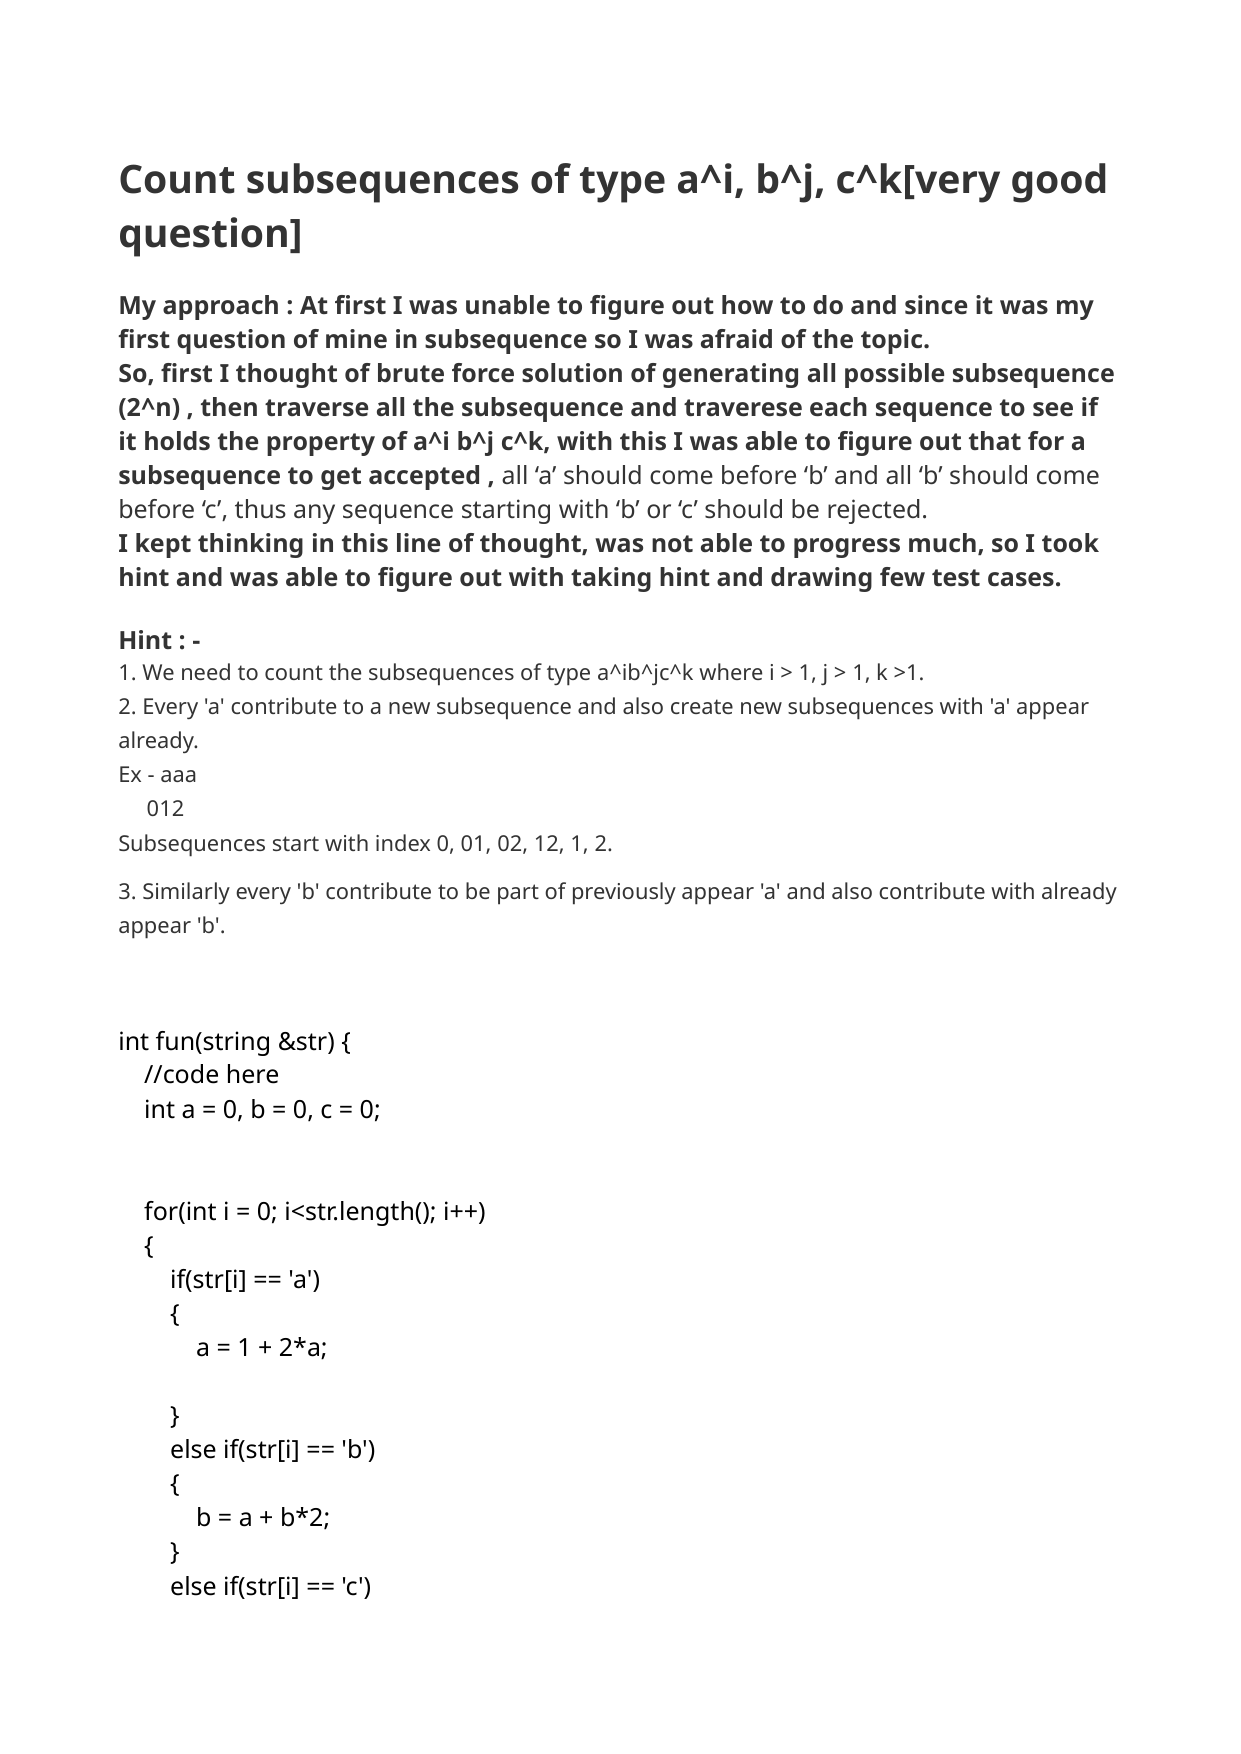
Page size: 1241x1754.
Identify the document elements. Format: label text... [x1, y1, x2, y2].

text { [118, 1466, 1122, 1500]
text I kept thinking in this line of thought, was not able to progress much, so I took hint and was able to figure out with taking hint and drawing few test cases. [118, 526, 1122, 594]
text else if(str[i] == 'b') [118, 1432, 1122, 1466]
text //code here [118, 1057, 1122, 1091]
text int a = 0, b = 0, c = 0; [118, 1091, 1122, 1125]
text } [118, 1398, 1122, 1432]
text } [118, 1534, 1122, 1568]
text 3. Similarly every 'b' contribute to be part of previously appear 'a' and also contribute with already appear 'b'. [118, 876, 1122, 940]
text My approach : At first I was unable to figure out how to do and since it was my first question of mine in subsequence so I was afraid of the topic. [118, 287, 1122, 356]
text int fun(string &str) { [118, 1023, 1122, 1057]
text Hint : - [118, 623, 1122, 657]
text { [118, 1227, 1122, 1262]
text { [118, 1296, 1122, 1330]
text if(str[i] == 'a') [118, 1262, 1122, 1296]
text else if(str[i] == 'c') [118, 1568, 1122, 1602]
text b = a + b*2; [118, 1500, 1122, 1534]
text So, first I thought of brute force solution of generating all possible subsequence (2^n) , then traverse all the subsequence and traverese each sequence to see if it holds the property of a^i b^j c^k, with this I was able to figure out that for a subsequence to get accepted , all ‘a’ should come before ‘b’ and all ‘b’ should come before ‘c’, thus any sequence starting with ‘b’ or ‘c’ should be rejected. [118, 356, 1122, 526]
text Count subsequences of type a^i, b^j, c^k[very good question] [118, 152, 1122, 259]
text a = 1 + 2*a; [118, 1330, 1122, 1364]
text for(int i = 0; i<str.length(); i++) [118, 1193, 1122, 1227]
text 1. We need to count the subsequences of type a^ib^jc^k where i > 1, j > 1, k >1. 2. Every 'a' contribute to a new subsequence and also create new subsequences with 'a' appear already. Ex - aaa 012 Subsequences start with index 0, 01, 02, 12, 1, 2. [118, 657, 1122, 857]
